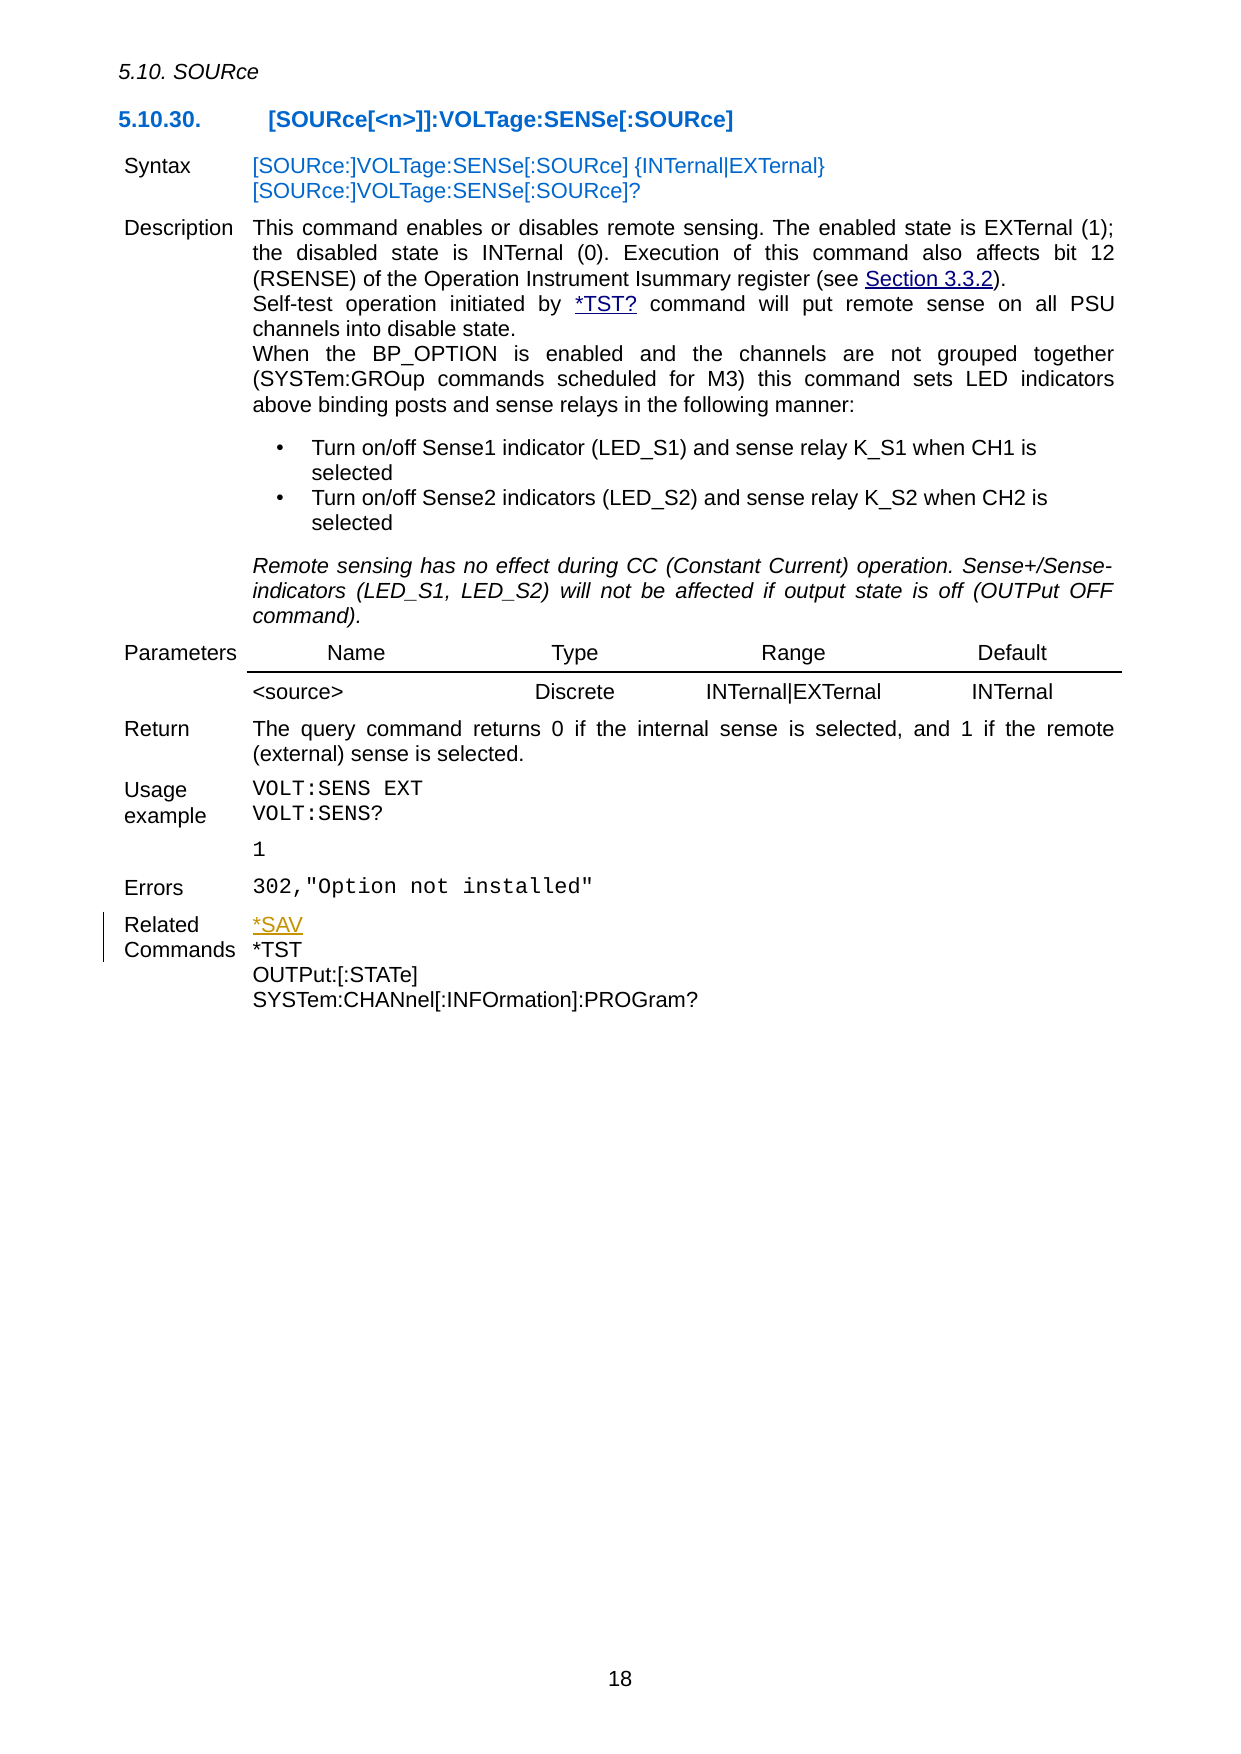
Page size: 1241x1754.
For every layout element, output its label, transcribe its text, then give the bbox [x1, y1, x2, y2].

table_cell 302,"Option not installed" [247, 869, 1122, 906]
table_cell INTernal|EXTernal [684, 673, 903, 710]
table_cell Name [247, 634, 465, 671]
table_cell Range [684, 634, 903, 671]
table_cell Return [118, 710, 247, 772]
table_cell Default [903, 634, 1122, 671]
table_cell Type [465, 634, 684, 671]
table_cell Errors [118, 869, 247, 906]
table_cell This command enables or disables remote sensing. The enabled state is EXTernal (1); the disabled state is INTernal (0). Execution of this command also affects bit 12 (RSENSE) of the Operation Instrument Isummary register (see Section 3.3.2). Self-test operation initiated by *TST? command will put remote sense on all PSU channels into disable state. When the BP_OPTION is enabled and the channels are not grouped together (SYSTem:GROup commands scheduled for M3) this command sets LED indicators above binding posts and sense relays in the following manner: Turn on/off Sense1 indicator (LED_S1) and sense relay K_S1 when CH1 is selected Turn on/off Sense2 indicators (LED_S2) and sense relay K_S2 when CH2 is selected Remote sensing has no effect during CC (Constant Current) operation. Sense+/Sense- indicators (LED_S1, LED_S2) will not be affected if output state is off (OUTPut OFF command). [247, 209, 1122, 634]
table_cell VOLT:SENS EXT VOLT:SENS? 1 [247, 772, 1122, 869]
table_cell Parameters [118, 634, 247, 710]
table_cell The query command returns 0 if the internal sense is selected, and 1 if the remote (external) sense is selected. [247, 710, 1122, 772]
table_cell Description [118, 209, 247, 634]
table_header Syntax [118, 148, 247, 209]
table_cell Discrete [465, 673, 684, 710]
table_header [SOURce:]VOLTage:SENSe[:SOURce] {INTernal|EXTernal} [SOURce:]VOLTage:SENSe[:SOURce]? [247, 148, 1122, 209]
table_cell *SAV *TST OUTPut:[:STATe] SYSTem:CHANnel[:INFOrmation]:PROGram? [247, 906, 1122, 1018]
table_cell Usage example [118, 772, 247, 869]
table_cell <source> [247, 673, 465, 710]
table_cell INTernal [903, 673, 1122, 710]
subtitle [SOURce[<n>]]:VOLTage:SENSe[:SOURce] [118, 106, 1122, 133]
table_cell Related Commands [118, 906, 247, 1018]
